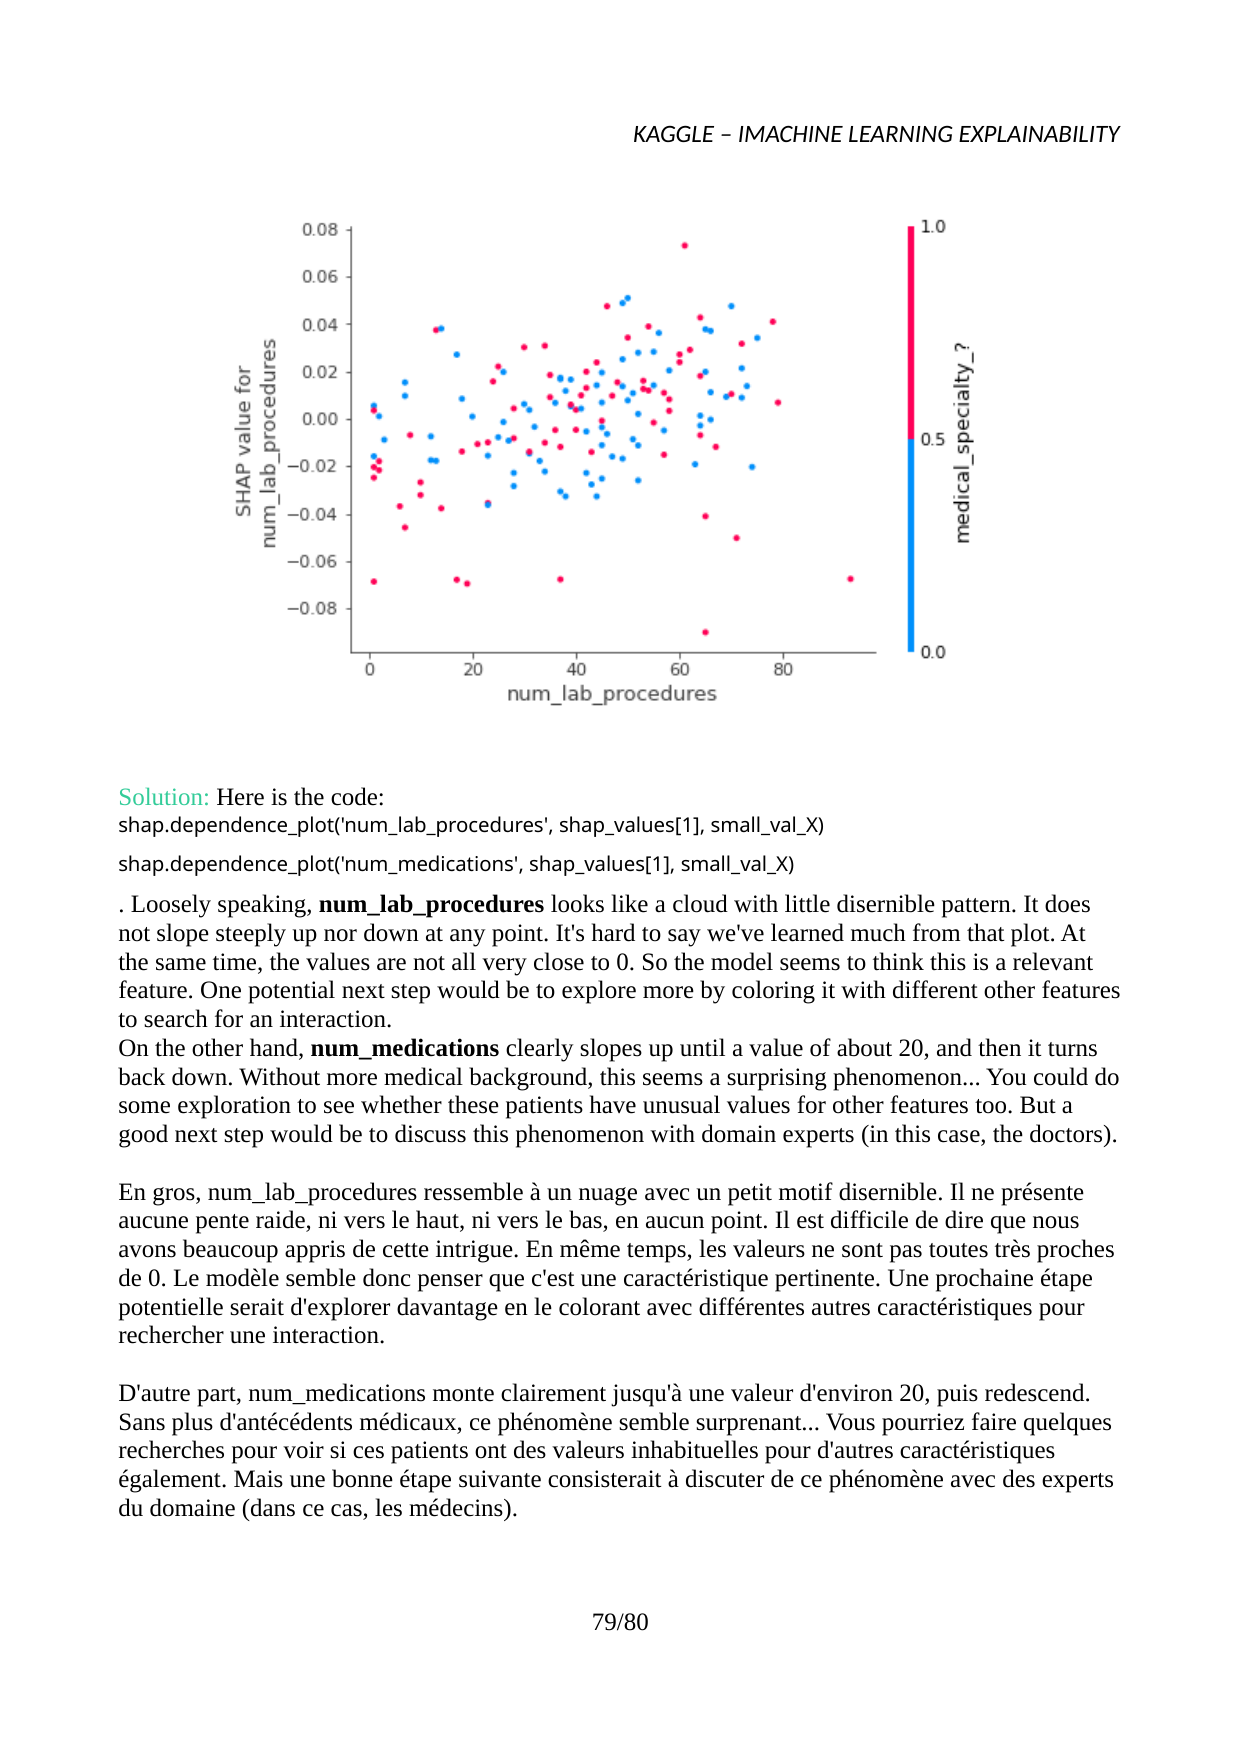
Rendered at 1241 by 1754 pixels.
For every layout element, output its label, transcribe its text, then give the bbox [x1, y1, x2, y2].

text shap.dependence_plot('num_lab_procedures', shap_values[1], small_val_X) [118, 811, 1122, 838]
picture [206, 178, 1035, 754]
text . Loosely speaking, num_lab_procedures looks like a cloud with little disernible pattern. It does not slope steeply up nor down at any point. It's hard to say we've learned much from that plot. At the same time, the values are not all very close to 0. So the model seems to think this is a relevant feature. One potential next step would be to explore more by coloring it with different other features to search for an interaction. [118, 889, 1122, 1033]
text En gros, num_lab_procedures ressemble à un nuage avec un petit motif disernible. Il ne présente aucune pente raide, ni vers le haut, ni vers le bas, en aucun point. Il est difficile de dire que nous avons beaucoup appris de cette intrigue. En même temps, les valeurs ne sont pas toutes très proches de 0. Le modèle semble donc penser que c'est une caractéristique pertinente. Une prochaine étape potentielle serait d'explorer davantage en le colorant avec différentes autres caractéristiques pour rechercher une interaction. [118, 1177, 1122, 1349]
text On the other hand, num_medications clearly slopes up until a value of about 20, and then it turns back down. Without more medical background, this seems a surprising phenomenon... You could do some exploration to see whether these patients have unusual values for other features too. But a good next step would be to discuss this phenomenon with domain experts (in this case, the doctors). [118, 1033, 1122, 1148]
text D'autre part, num_medications monte clairement jusqu'à une valeur d'environ 20, puis redescend. Sans plus d'antécédents médicaux, ce phénomène semble surprenant... Vous pourriez faire quelques recherches pour voir si ces patients ont des valeurs inhabituelles pour d'autres caractéristiques également. Mais une bonne étape suivante consisterait à discuter de ce phénomène avec des experts du domaine (dans ce cas, les médecins). [118, 1378, 1122, 1522]
text shap.dependence_plot('num_medications', shap_values[1], small_val_X) [118, 850, 1122, 878]
text Solution: Here is the code: [118, 782, 1122, 811]
